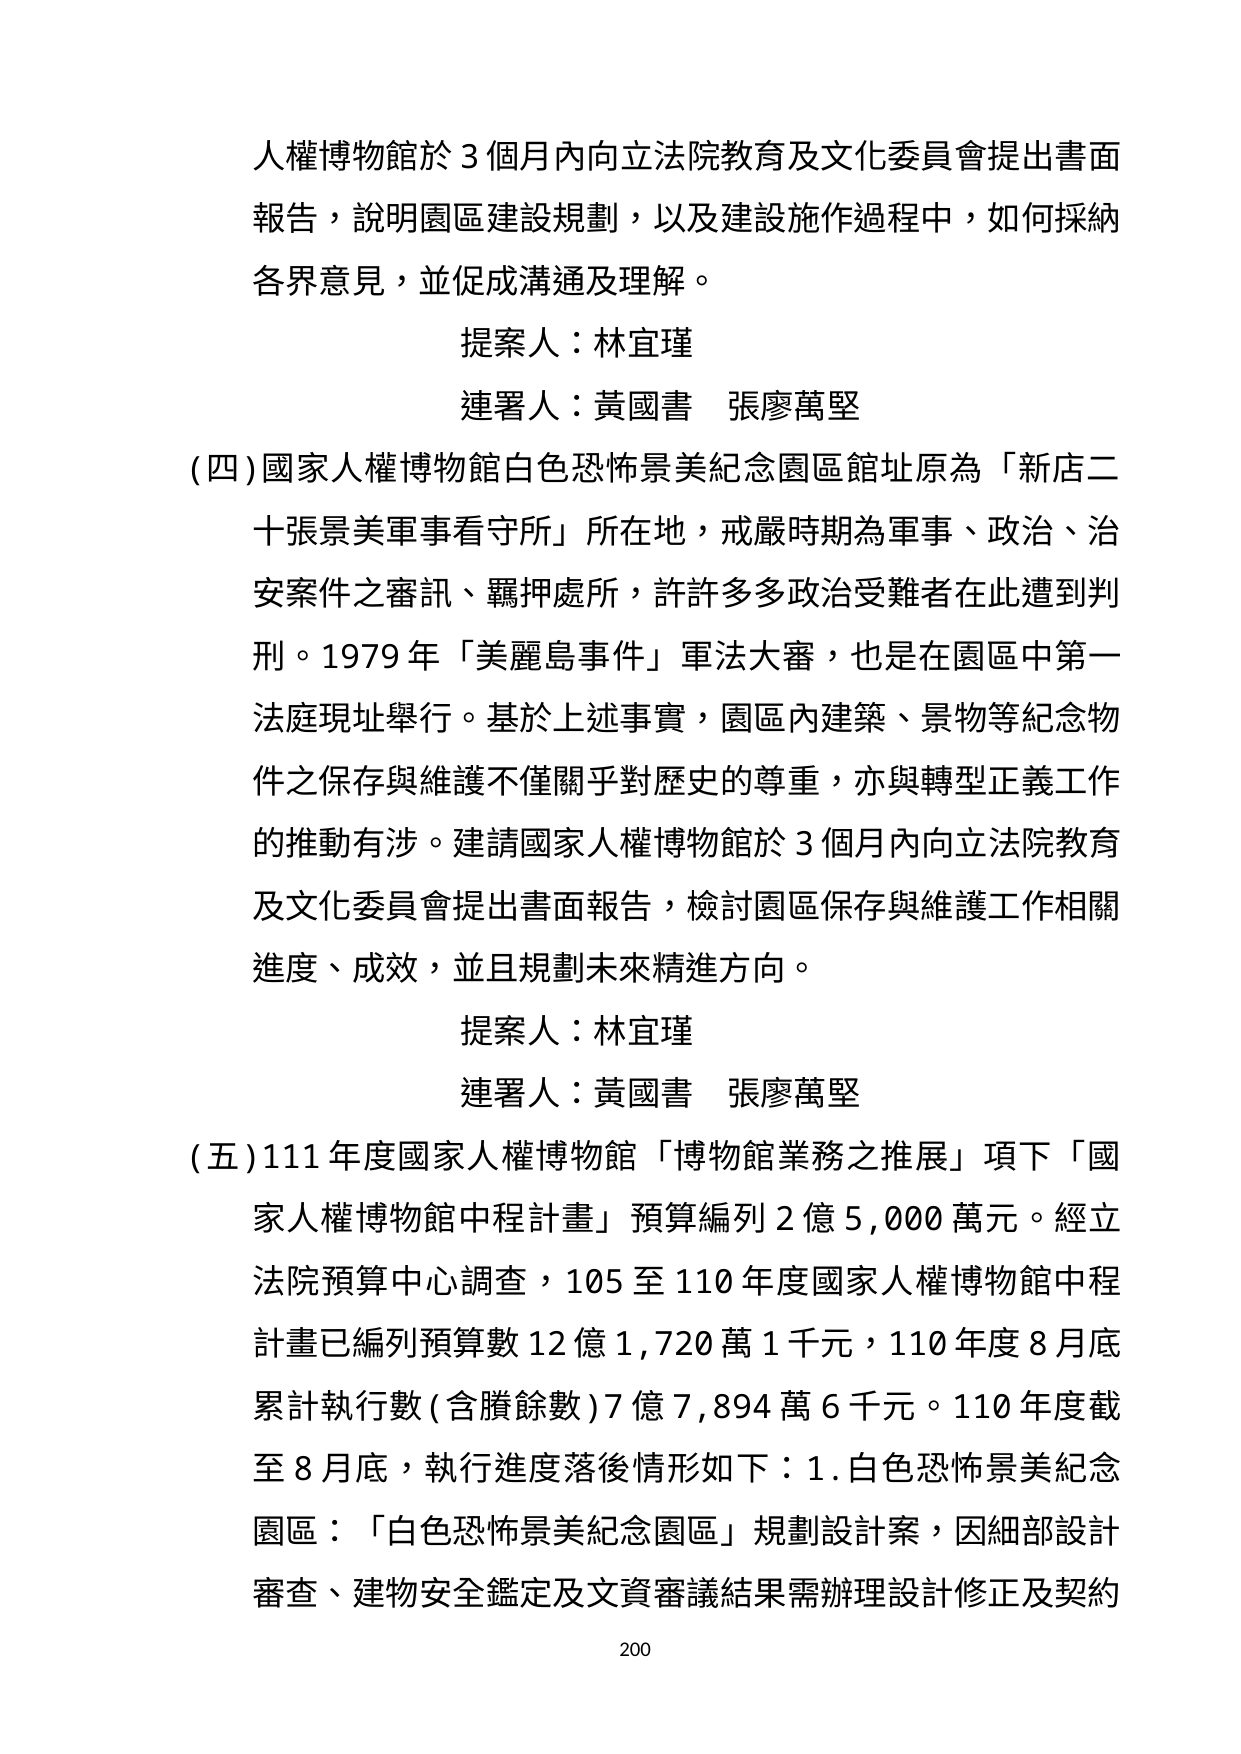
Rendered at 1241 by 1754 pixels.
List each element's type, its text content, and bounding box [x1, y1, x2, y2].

text 人權博物館於3個月內向立法院教育及文化委員會提出書面報告，說明園區建設規劃，以及建設施作過程中，如何採納各界意見，並促成溝通及理解。 [185, 112, 1122, 300]
text 連署人：黃國書 張廖萬堅 [460, 1050, 1122, 1112]
text (五)111年度國家人權博物館「博物館業務之推展」項下「國家人權博物館中程計畫」預算編列2億5,000萬元。經立法院預算中心調查，105至110年度國家人權博物館中程計畫已編列預算數12億1,720萬1千元，110年度8月底累計執行數(含賸餘數)7億7,894萬6千元。110年度截至8月底，執行進度落後情形如下：1.白色恐怖景美紀念園區：「白色恐怖景美紀念園區」規劃設計案，因細部設計審查、建物安全鑑定及文資審議結果需辦理設計修正及契約 [185, 1112, 1122, 1612]
text 提案人：林宜瑾 [460, 300, 1122, 362]
text 連署人：黃國書 張廖萬堅 [460, 362, 1122, 425]
text (四)國家人權博物館白色恐怖景美紀念園區館址原為「新店二十張景美軍事看守所」所在地，戒嚴時期為軍事、政治、治安案件之審訊、羈押處所，許許多多政治受難者在此遭到判刑。1979年「美麗島事件」軍法大審，也是在園區中第一法庭現址舉行。基於上述事實，園區內建築、景物等紀念物件之保存與維護不僅關乎對歷史的尊重，亦與轉型正義工作的推動有涉。建請國家人權博物館於3個月內向立法院教育及文化委員會提出書面報告，檢討園區保存與維護工作相關進度、成效，並且規劃未來精進方向。 [185, 425, 1122, 987]
text 提案人：林宜瑾 [460, 987, 1122, 1050]
